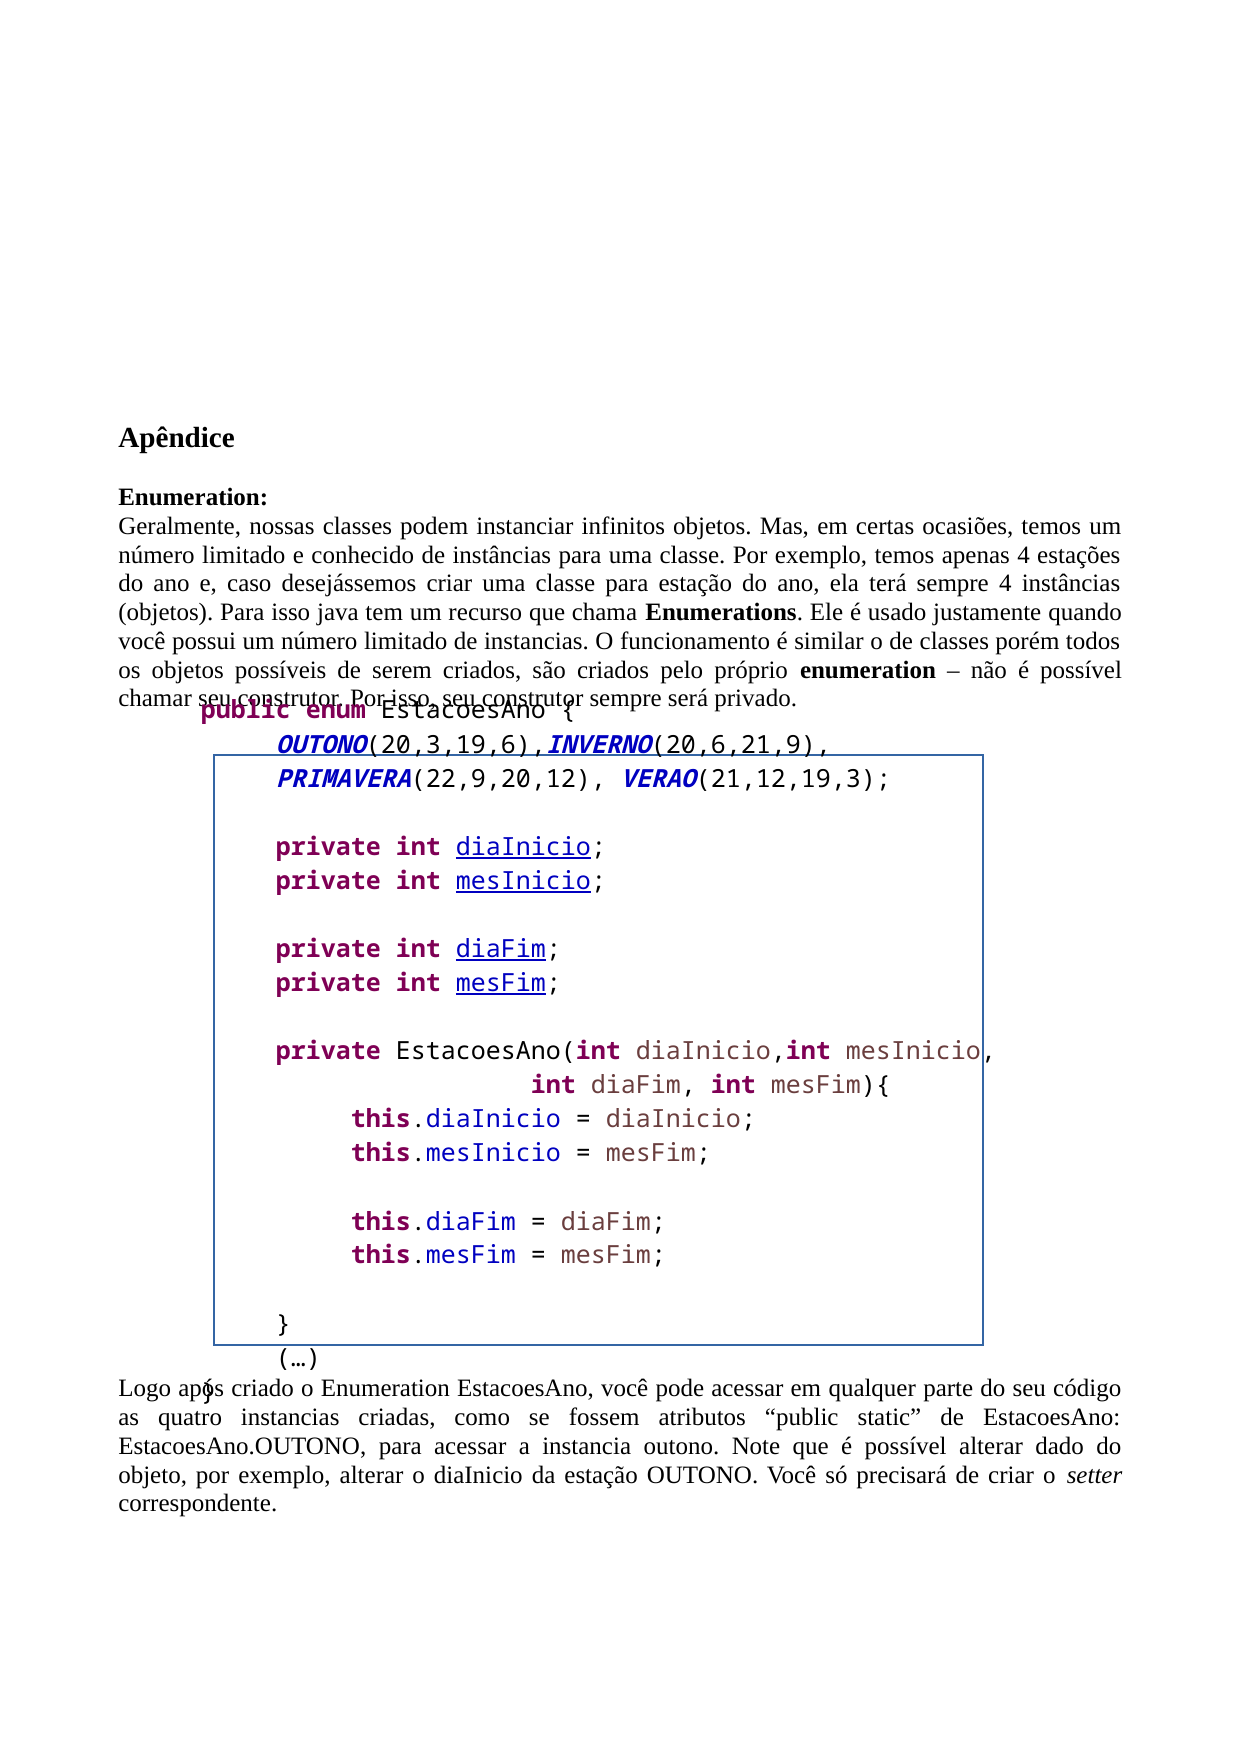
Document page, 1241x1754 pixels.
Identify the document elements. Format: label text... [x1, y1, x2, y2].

text Geralmente, nossas classes podem instanciar infinitos objetos. Mas, em certas ocasiões, temos um número limitado e conhecido de instâncias para uma classe. Por exemplo, temos apenas 4 estações do ano e, caso desejássemos criar uma classe para estação do ano, ela terá sempre 4 instâncias (objetos). Para isso java tem um recurso que chama Enumerations. Ele é usado justamente quando você possui um número limitado de instancias. O funcionamento é similar o de classes porém todos os objetos possíveis de serem criados, são criados pelo próprio enumeration – não é possível chamar seu construtor. Por isso, seu construtor sempre será privado. [118, 511, 1122, 712]
text Enumeration: [118, 482, 1122, 511]
text Apêndice [118, 420, 1122, 453]
text Logo após criado o Enumeration EstacoesAno, você pode acessar em qualquer parte do seu código as quatro instancias criadas, como se fossem atributos “public static” de EstacoesAno: EstacoesAno.OUTONO, para acessar a instancia outono. Note que é possível alterar dado do objeto, por exemplo, alterar o diaInicio da estação OUTONO. Você só precisará de criar o setter correspondente. [118, 1373, 1122, 1517]
